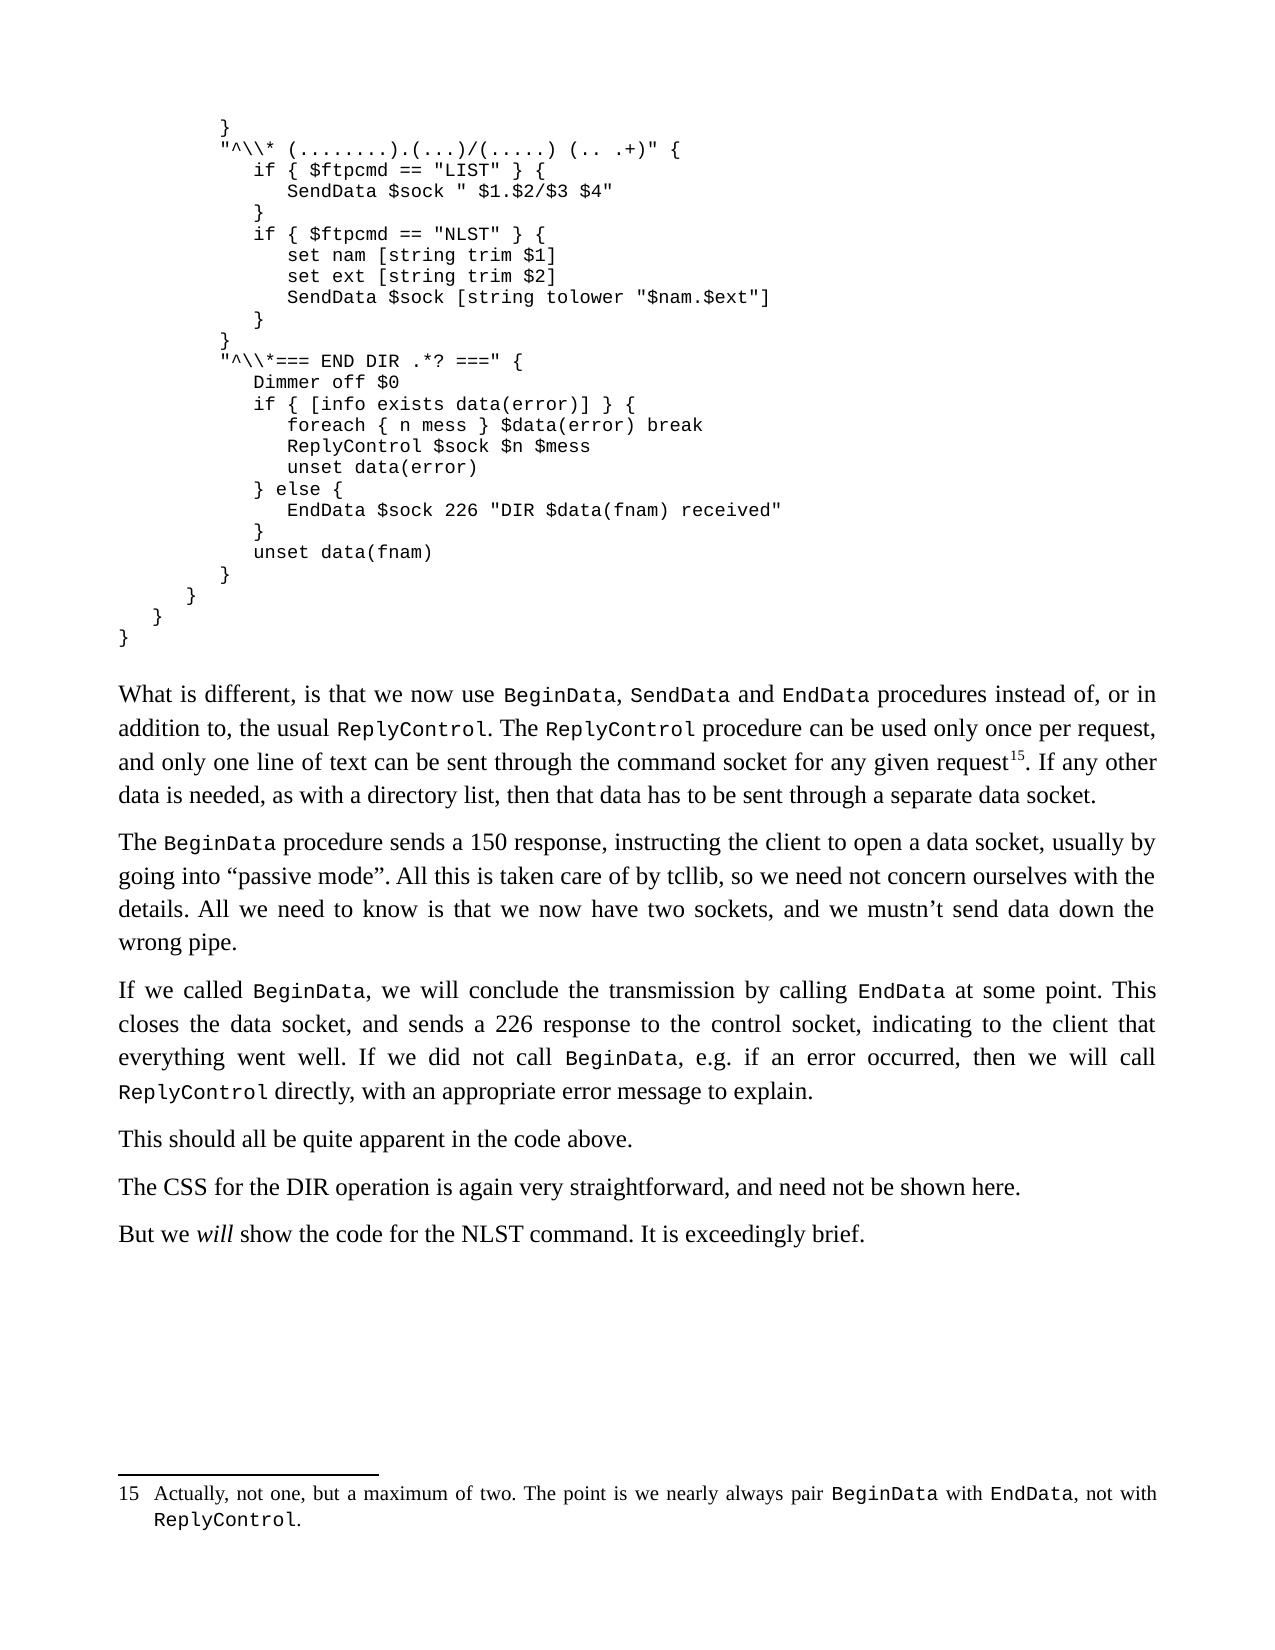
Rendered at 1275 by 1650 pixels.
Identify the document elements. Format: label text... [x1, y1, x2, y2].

text if { [info exists data(error)] } { [118, 394, 1157, 416]
text } [118, 118, 1157, 139]
text SendData $sock [string tolower "$nam.$ext"] [118, 288, 1157, 309]
text If we called BeginData, we will conclude the transmission by calling EndData at some point. This closes the data socket, and sends a 226 response to the control socket, indicating to the client that everything went well. If we did not call BeginData, e.g. if an error occurred, then we will call ReplyControl directly, with an appropriate error message to explain. [118, 975, 1157, 1105]
text foreach { n mess } $data(error) break [118, 416, 1157, 437]
text SendData $sock " $1.$2/$3 $4" [118, 182, 1157, 203]
text The BeginData procedure sends a 150 response, instructing the client to open a data socket, usually by going into “passive mode”. All this is taken care of by tcllib, so we need not concern ourselves with the details. All we need to know is that we now have two sockets, and we mustn’t send data down the wrong pipe. [118, 827, 1157, 956]
text Dimmer off $0 [118, 373, 1157, 394]
text if { $ftpcmd == "NLST" } { [118, 224, 1157, 246]
text unset data(error) [118, 458, 1157, 479]
text } [118, 607, 1157, 628]
text set nam [string trim $1] [118, 246, 1157, 267]
text } else { [118, 479, 1157, 501]
text This should all be quite apparent in the code above. [118, 1124, 1157, 1153]
text "^\\*=== END DIR .*? ===" { [118, 352, 1157, 373]
text The CSS for the DIR operation is again very straightforward, and need not be shown here. [118, 1172, 1157, 1201]
text } [118, 309, 1157, 331]
text EndData $sock 226 "DIR $data(fnam) received" [118, 501, 1157, 522]
text } [118, 586, 1157, 607]
text unset data(fnam) [118, 543, 1157, 564]
text } [118, 203, 1157, 224]
text What is different, is that we now use BeginData, SendData and EndData procedures instead of, or in addition to, the usual ReplyControl. The ReplyControl procedure can be used only once per request, and only one line of text can be sent through the command socket for any given request. If any other data is needed, as with a directory list, then that data has to be sent through a separate data socket. [118, 679, 1157, 808]
text "^\\* (........).(...)/(.....) (.. .+)" { [118, 139, 1157, 161]
text set ext [string trim $2] [118, 267, 1157, 288]
text ReplyControl $sock $n $mess [118, 437, 1157, 458]
text } [118, 522, 1157, 543]
text if { $ftpcmd == "LIST" } { [118, 161, 1157, 182]
text } [118, 564, 1157, 586]
text But we will show the code for the NLST command. It is exceedingly brief. [118, 1219, 1157, 1248]
text Actually, not one, but a maximum of two. The point is we nearly always pair BeginData with EndData, not with ReplyControl. [118, 1481, 1157, 1532]
text } [118, 331, 1157, 352]
text } [118, 628, 1157, 649]
